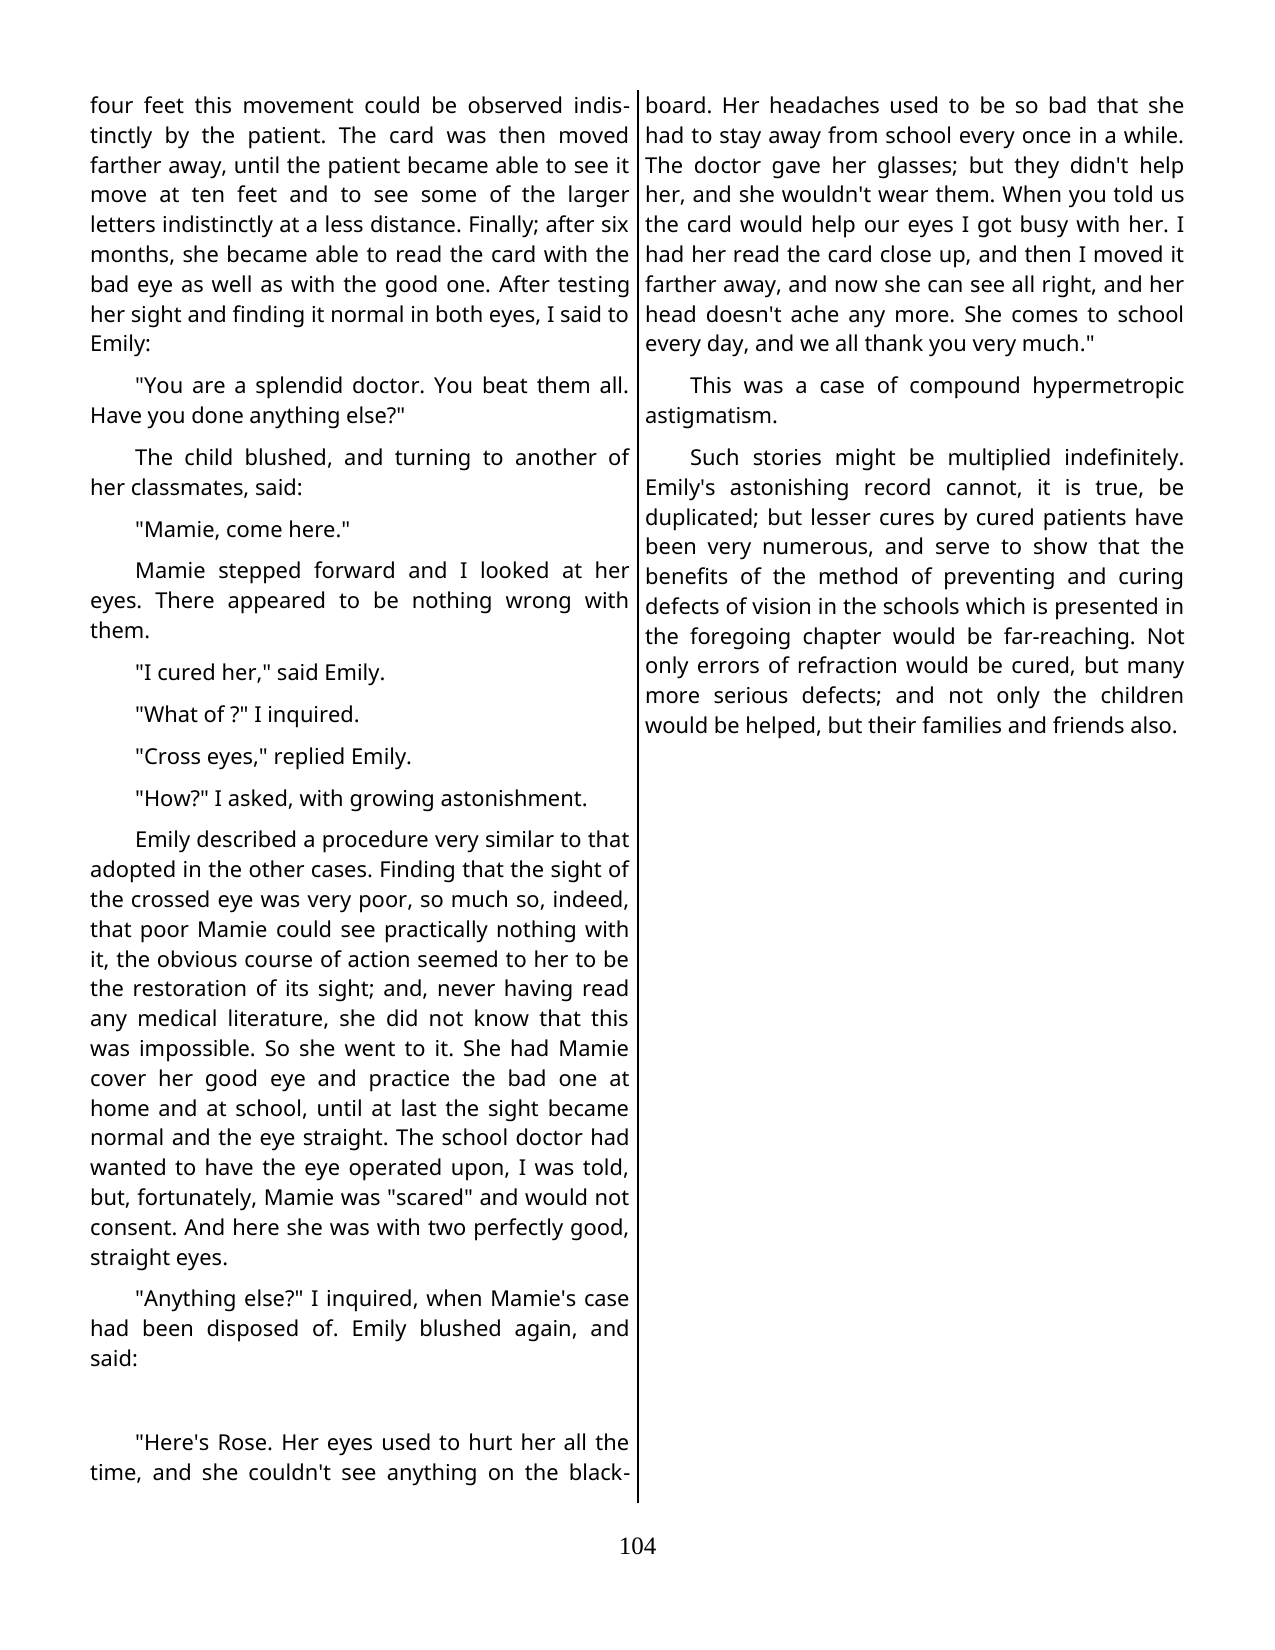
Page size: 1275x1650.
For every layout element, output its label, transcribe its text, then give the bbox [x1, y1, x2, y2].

text The child blushed, and turning to another of her classmates, said: [90, 442, 630, 501]
text Such stories might be multiplied indefinitely. Emily's astonishing record cannot, it is true, be duplicated; but lesser cures by cured patients have been very numerous, and serve to show that the benefits of the method of preventing and curing defects of vision in the schools which is presented in the foregoing chapter would be far-reaching. Not only errors of refraction would be cured, but many more serious defects; and not only the children would be helped, but their families and friends also. [645, 442, 1185, 740]
text "How?" I asked, with growing astonishment. [90, 782, 630, 812]
text board. Her headaches used to be so bad that she had to stay away from school every once in a while. The doctor gave her glasses; but they didn't help her, and she wouldn't wear them. When you told us the card would help our eyes I got busy with her. I had her read the card close up, and then I moved it farther away, and now she can see all right, and her head doesn't ache any more. She comes to school every day, and we all thank you very much." [645, 90, 1185, 358]
text "Cross eyes," replied Emily. [90, 741, 630, 770]
text This was a case of compound hypermetropic astig­ma­tism. [645, 370, 1185, 430]
text Mamie stepped forward and I looked at her eyes. There appeared to be nothing wrong with them. [90, 555, 630, 645]
text "Here's Rose. Her eyes used to hurt her all the time, and she couldn't see anything on the black­ [90, 1427, 630, 1486]
text "Anything else?" I inquired, when Mamie's case had been disposed of. Emily blushed again, and said: [90, 1283, 630, 1373]
text "What of ?" I inquired. [90, 699, 630, 728]
text "I cured her," said Emily. [90, 657, 630, 687]
text four feet this movement could be observed indis­tinctly by the patient. The card was then moved farther away, until the patient became able to see it move at ten feet and to see some of the larger letters indistinctly at a less distance. Finally; after six months, she became able to read the card with the bad eye as well as with the good one. After test­ing her sight and finding it normal in both eyes, I said to Emily: [90, 90, 630, 358]
text "You are a splendid doctor. You beat them all. Have you done anything else?" [90, 370, 630, 430]
text Emily described a procedure very similar to that adopted in the other cases. Finding that the sight of the crossed eye was very poor, so much so, indeed, that poor Mamie could see practically nothing with it, the obvious course of action seemed to her to be the restoration of its sight; and, never having read any medical literature, she did not know that this was impossible. So she went to it. She had Mamie cover her good eye and practice the bad one at home and at school, until at last the sight became normal and the eye straight. The school doctor had wanted to have the eye operated upon, I was told, but, fortunately, Mamie was "scared" and would not consent. And here she was with two perfectly good, straight eyes. [90, 824, 630, 1271]
text "Mamie, come here." [90, 513, 630, 543]
